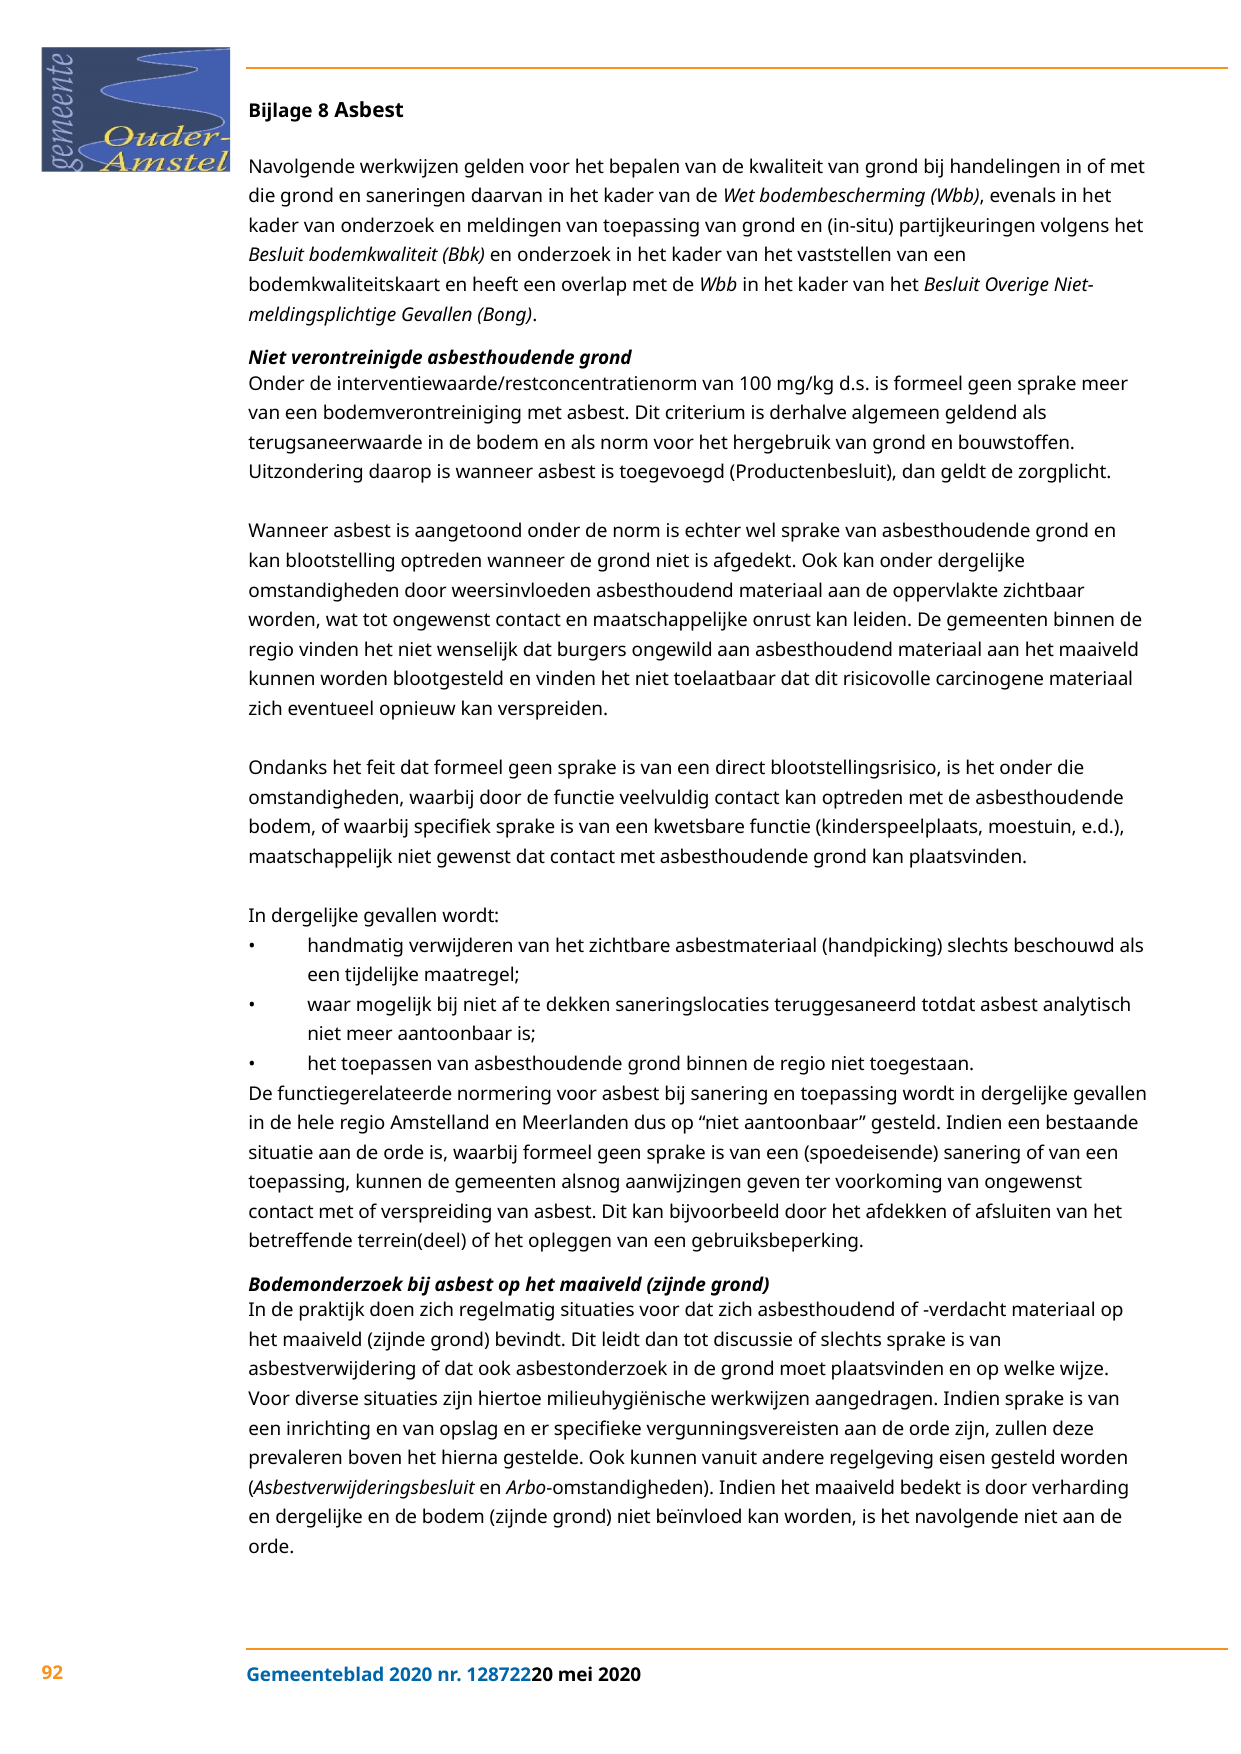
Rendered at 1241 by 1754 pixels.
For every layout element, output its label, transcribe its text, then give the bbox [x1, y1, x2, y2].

text Bijlage 8 Asbest [248, 95, 1152, 123]
list het toepassen van asbesthoudende grond binnen de regio niet toegestaan. [248, 1050, 1152, 1076]
text Niet verontreinigde asbesthoudende grond [248, 344, 1152, 370]
list handmatig verwijderen van het zichtbare asbestmateriaal (handpicking) slechts beschouwd als een tijdelijke maatregel; [248, 932, 1152, 987]
text Ondanks het feit dat formeel geen sprake is van een direct blootstellingsrisico, is het onder die omstandigheden, waarbij door de functie veelvuldig contact kan optreden met de asbesthoudende bodem, of waarbij specifiek sprake is van een kwetsbare functie (kinderspeelplaats, moestuin, e.d.), maatschappelijk niet gewenst dat contact met asbesthoudende grond kan plaatsvinden. [248, 754, 1152, 869]
text Navolgende werkwijzen gelden voor het bepalen van de kwaliteit van grond bij handelingen in of met die grond en saneringen daarvan in het kader van de Wet bodembescherming (Wbb), evenals in het kader van onderzoek en meldingen van toepassing van grond en (in-situ) partijkeuringen volgens het Besluit bodemkwaliteit (Bbk) en onderzoek in het kader van het vaststellen van een bodemkwaliteitskaart en heeft een overlap met de Wbb in het kader van het Besluit Overige Niet-meldingsplichtige Gevallen (Bong). [248, 153, 1152, 327]
text De functiegerelateerde normering voor asbest bij sanering en toepassing wordt in dergelijke gevallen in de hele regio Amstelland en Meerlanden dus op “niet aantoonbaar” gesteld. Indien een bestaande situatie aan de orde is, waarbij formeel geen sprake is van een (spoedeisende) sanering of van een toepassing, kunnen de gemeenten alsnog aanwijzingen geven ter voorkoming van ongewenst contact met of verspreiding van asbest. Dit kan bijvoorbeeld door het afdekken of afsluiten van het betreffende terrein(deel) of het opleggen van een gebruiksbeperking. [248, 1080, 1152, 1253]
text Wanneer asbest is aangetoond onder de norm is echter wel sprake van asbesthoudende grond en kan blootstelling optreden wanneer de grond niet is afgedekt. Ook kan onder dergelijke omstandigheden door weersinvloeden asbesthoudend materiaal aan de oppervlakte zichtbaar worden, wat tot ongewenst contact en maatschappelijke onrust kan leiden. De gemeenten binnen de regio vinden het niet wenselijk dat burgers ongewild aan asbesthoudend materiaal aan het maaiveld kunnen worden blootgesteld en vinden het niet toelaatbaar dat dit risicovolle carcinogene materiaal zich eventueel opnieuw kan verspreiden. [248, 518, 1152, 721]
picture [41, 47, 231, 172]
text In de praktijk doen zich regelmatig situaties voor dat zich asbesthoudend of -verdacht materiaal op het maaiveld (zijnde grond) bevindt. Dit leidt dan tot discussie of slechts sprake is van asbestverwijdering of dat ook asbestonderzoek in de grond moet plaatsvinden en op welke wijze. Voor diverse situaties zijn hiertoe milieuhygiënische werkwijzen aangedragen. Indien sprake is van een inrichting en van opslag en er specifieke vergunningsvereisten aan de orde zijn, zullen deze prevaleren boven het hierna gestelde. Ook kunnen vanuit andere regelgeving eisen gesteld worden (Asbestverwijderingsbesluit en Arbo-omstandigheden). Indien het maaiveld bedekt is door verharding en dergelijke en de bodem (zijnde grond) niet beïnvloed kan worden, is het navolgende niet aan de orde. [248, 1296, 1152, 1559]
text Bodemonderzoek bij asbest op het maaiveld (zijnde grond) [248, 1271, 1152, 1296]
list waar mogelijk bij niet af te dekken saneringslocaties teruggesaneerd totdat asbest analytisch niet meer aantoonbaar is; [248, 991, 1152, 1046]
text In dergelijke gevallen wordt: [248, 902, 1152, 928]
text Onder de interventiewaarde/restconcentratienorm van 100 mg/kg d.s. is formeel geen sprake meer van een bodemverontreiniging met asbest. Dit criterium is derhalve algemeen geldend als terugsaneerwaarde in de bodem en als norm voor het hergebruik van grond en bouwstoffen. Uitzondering daarop is wanneer asbest is toegevoegd (Productenbesluit), dan geldt de zorgplicht. [248, 370, 1152, 484]
